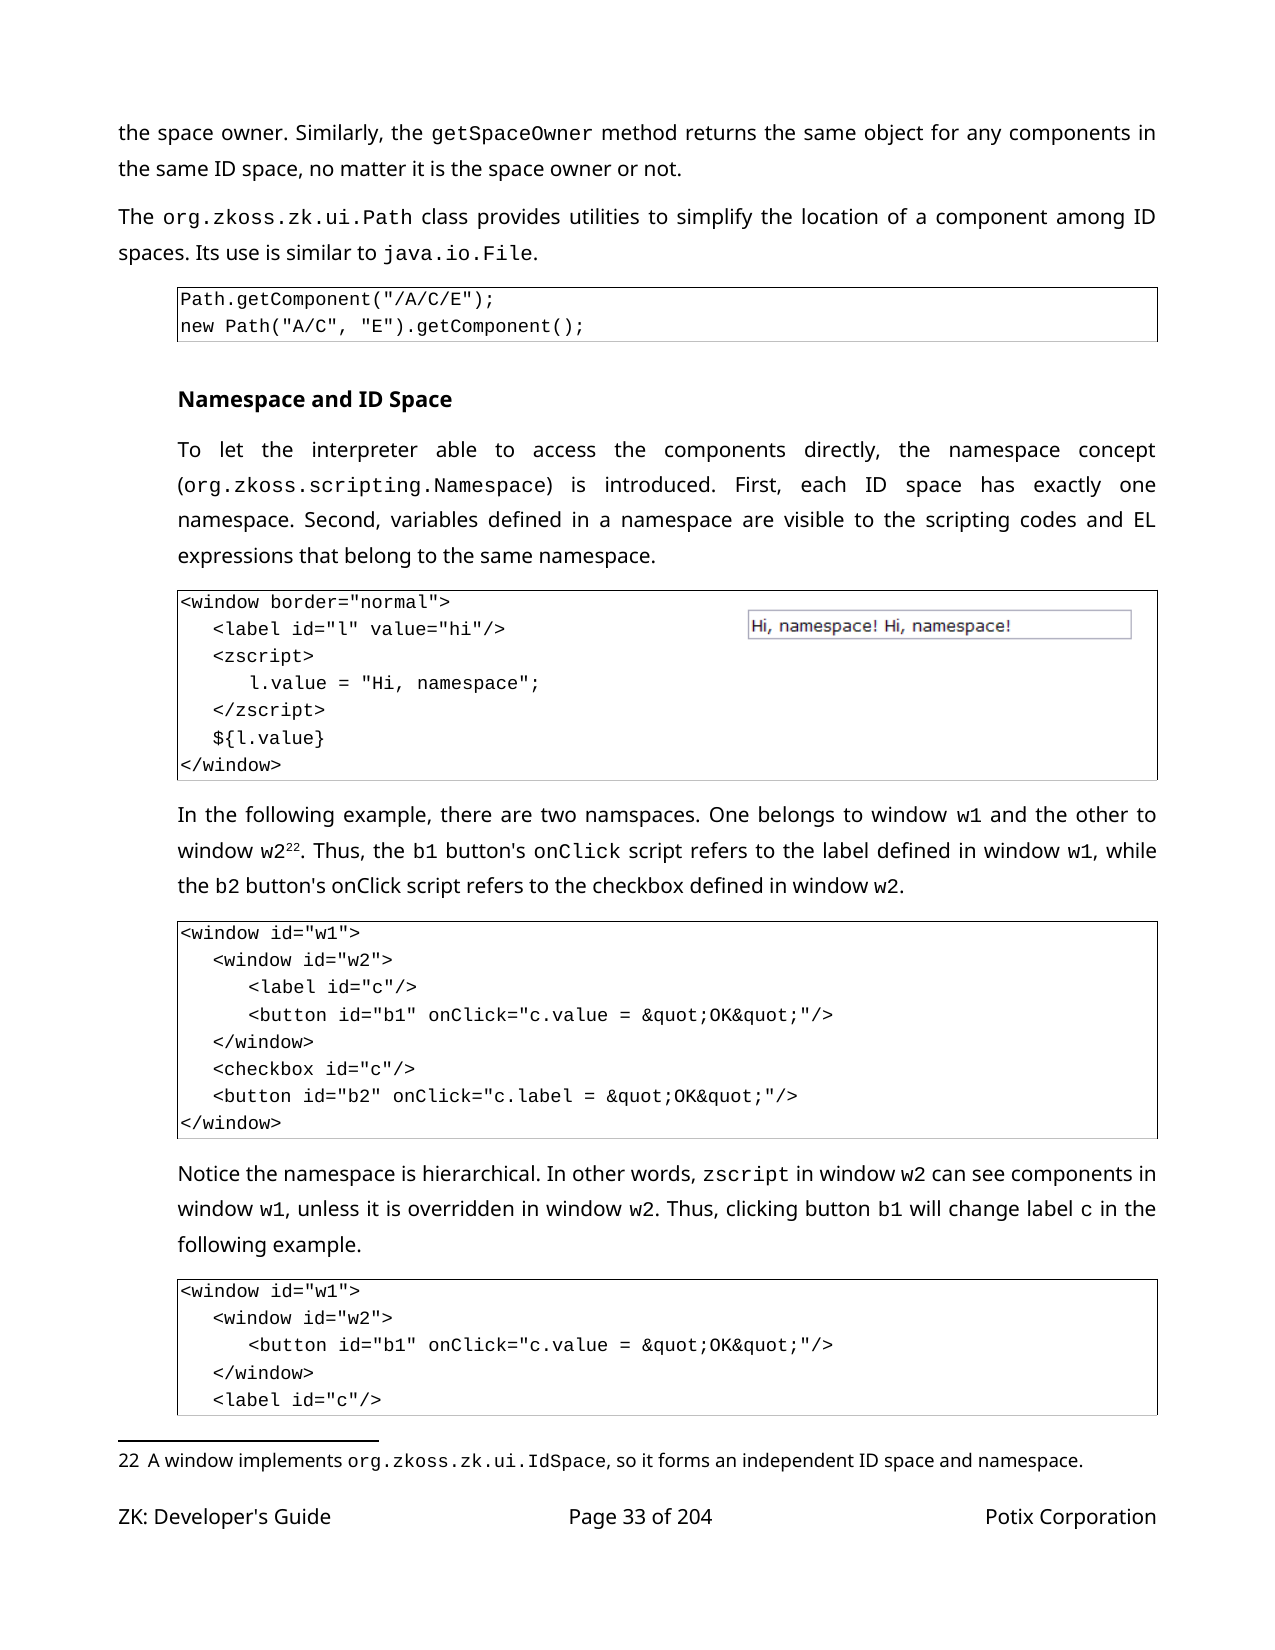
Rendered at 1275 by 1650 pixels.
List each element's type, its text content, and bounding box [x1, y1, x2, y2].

text </window> [178, 753, 1157, 780]
text <button id="b2" onClick="c.label = &quot;OK&quot;"/> [178, 1084, 1157, 1108]
text <window id="w1"> [178, 1280, 1157, 1303]
text Path.getComponent("/A/C/E"); [178, 288, 1157, 311]
text the space owner. Similarly, the getSpaceOwner method returns the same object for any components in the same ID space, no matter it is the space owner or not. [118, 118, 1157, 182]
text In the following example, there are two namspaces. One belongs to window w1 and the other to window w2. Thus, the b1 button's onClick script refers to the label defined in window w1, while the b2 button's onClick script refers to the checkbox defined in window w2. [177, 801, 1157, 900]
text ${l.value} [178, 726, 1157, 750]
text l.value = "Hi, namespace"; [178, 671, 1157, 695]
text <checkbox id="c"/> [178, 1057, 1157, 1081]
picture [743, 606, 1137, 642]
text <label id="c"/> [178, 975, 1157, 999]
text new Path("A/C", "E").getComponent(); [178, 314, 1157, 341]
text </window> [178, 1111, 1157, 1138]
text Notice the namespace is hierarchical. In other words, zscript in window w2 can see components in window w1, unless it is overridden in window w2. Thus, clicking button b1 will change label c in the following example. [177, 1159, 1157, 1258]
text </window> [178, 1029, 1157, 1054]
text <button id="b1" onClick="c.value = &quot;OK&quot;"/> [178, 1002, 1157, 1027]
text <zscript> [178, 644, 1157, 668]
text <button id="b1" onClick="c.value = &quot;OK&quot;"/> [178, 1333, 1157, 1358]
text <label id="c"/> [178, 1388, 1157, 1415]
text The org.zkoss.zk.ui.Path class provides utilities to simplify the location of a component among ID spaces. Its use is similar to java.io.File. [118, 202, 1157, 267]
text <window id="w1"> [178, 922, 1157, 945]
text A window implements org.zkoss.zk.ui.IdSpace, so it forms an independent ID space and namespace. [118, 1447, 1157, 1473]
text <window border="normal"> [178, 591, 1157, 614]
text </zscript> [178, 698, 1157, 723]
text To let the interpreter able to access the components directly, the namespace concept (org.zkoss.scripting.Namespace) is introduced. First, each ID space has exactly one namespace. Second, variables defined in a namespace are visible to the scripting codes and EL expressions that belong to the same namespace. [177, 435, 1157, 569]
text <label id="l" value="hi"/> [178, 617, 743, 641]
text <window id="w2"> [178, 1306, 1157, 1330]
subtitle Namespace and ID Space [177, 384, 1157, 414]
text <window id="w2"> [178, 948, 1157, 972]
text </window> [178, 1361, 1157, 1385]
